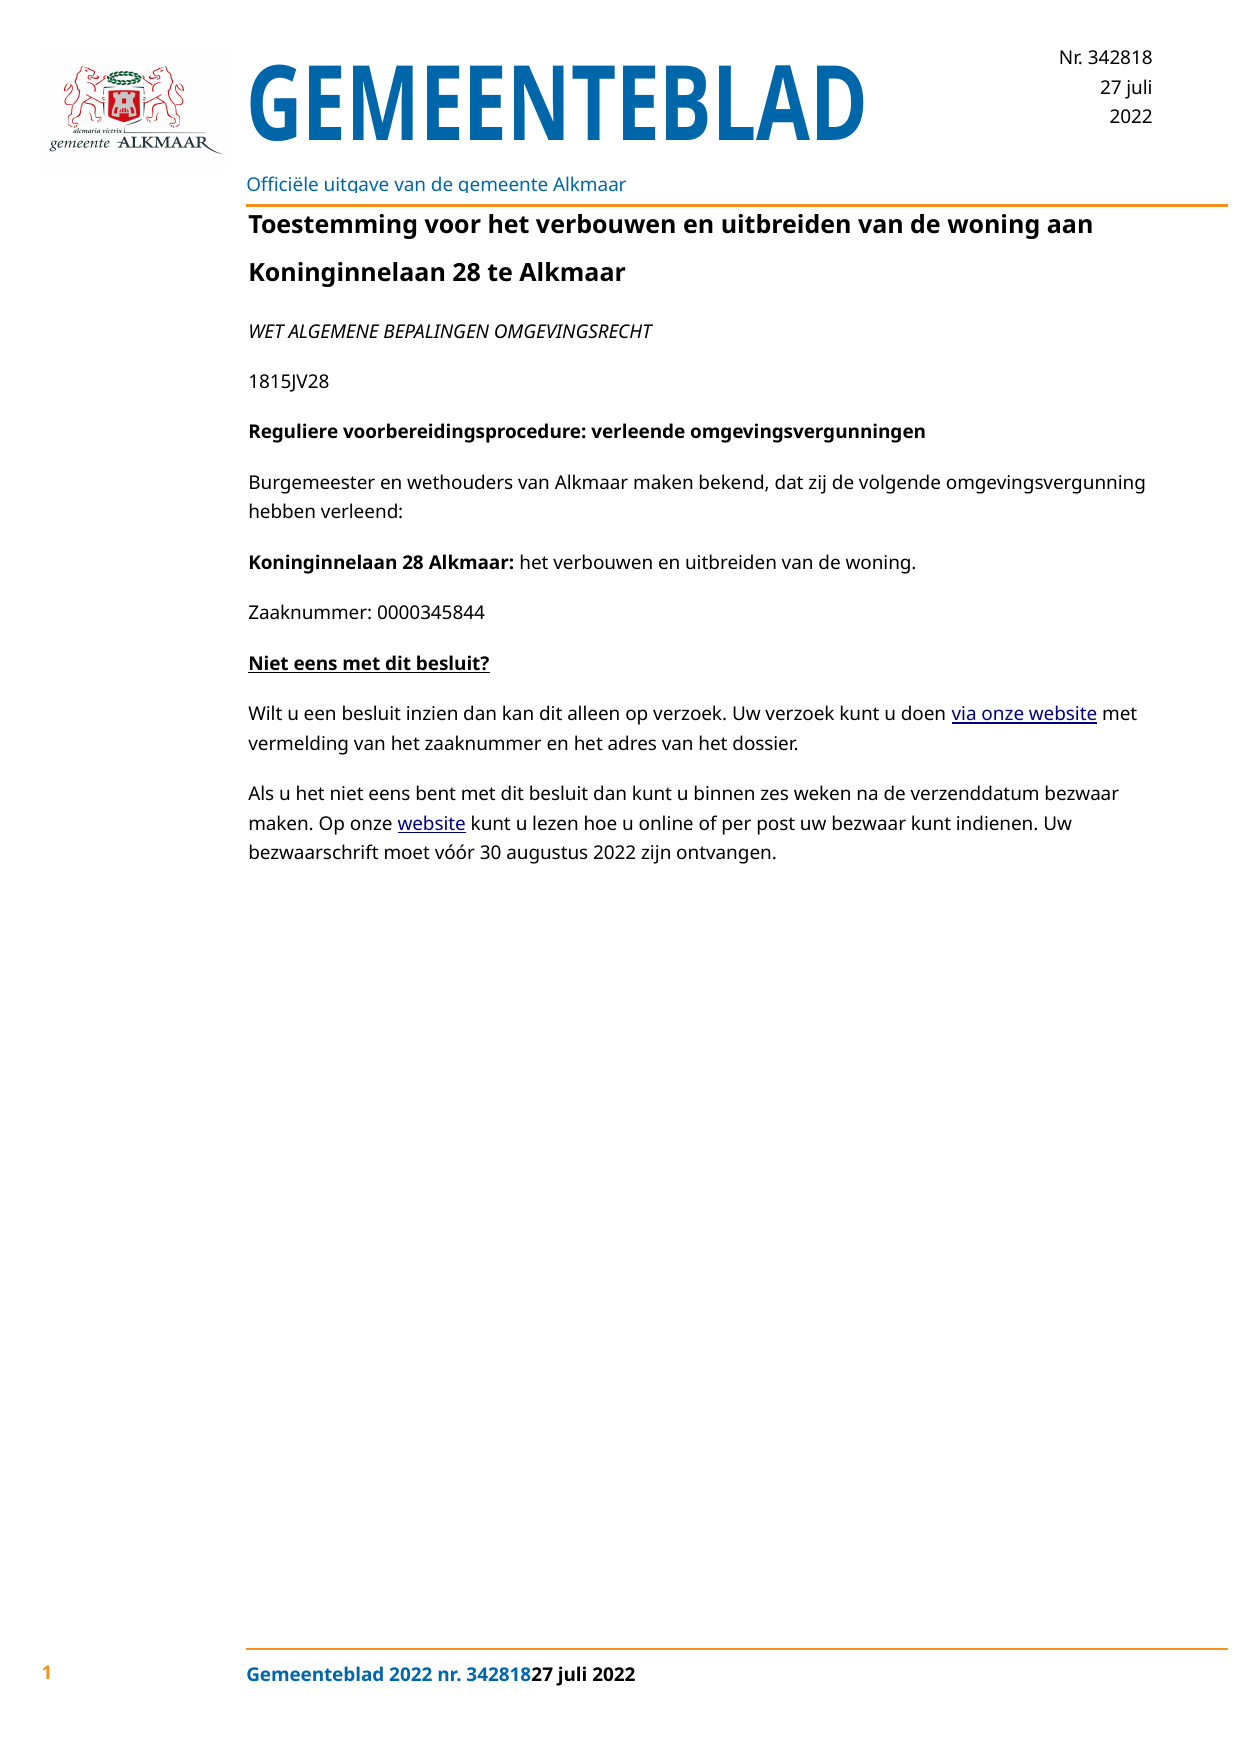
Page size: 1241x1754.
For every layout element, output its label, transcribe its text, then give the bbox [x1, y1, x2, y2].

picture [41, 47, 231, 172]
text 1815JV28 [248, 368, 1152, 394]
text Wilt u een besluit inzien dan kan dit alleen op verzoek. Uw verzoek kunt u doen via onze website met vermelding van het zaaknummer en het adres van het dossier. [248, 700, 1152, 756]
text Niet eens met dit besluit? [248, 650, 1152, 676]
text Burgemeester en wethouders van Alkmaar maken bekend, dat zij de volgende omgevingsvergunning hebben verleend: [248, 469, 1152, 524]
text WET ALGEMENE BEPALINGEN OMGEVINGSRECHT [248, 318, 1152, 344]
text Toestemming voor het verbouwen en uitbreiden van de woning aan Koninginnelaan 28 te Alkmaar [248, 207, 1152, 288]
text Reguliere voorbereidingsprocedure: verleende omgevingsvergunningen [248, 419, 1152, 444]
text Als u het niet eens bent met dit besluit dan kunt u binnen zes weken na de verzenddatum bezwaar maken. Op onze website kunt u lezen hoe u online of per post uw bezwaar kunt indienen. Uw bezwaarschrift moet vóór 30 augustus 2022 zijn ontvangen. [248, 780, 1152, 865]
text Zaaknummer: 0000345844 [248, 599, 1152, 625]
text Koninginnelaan 28 Alkmaar: het verbouwen en uitbreiden van de woning. [248, 549, 1152, 575]
